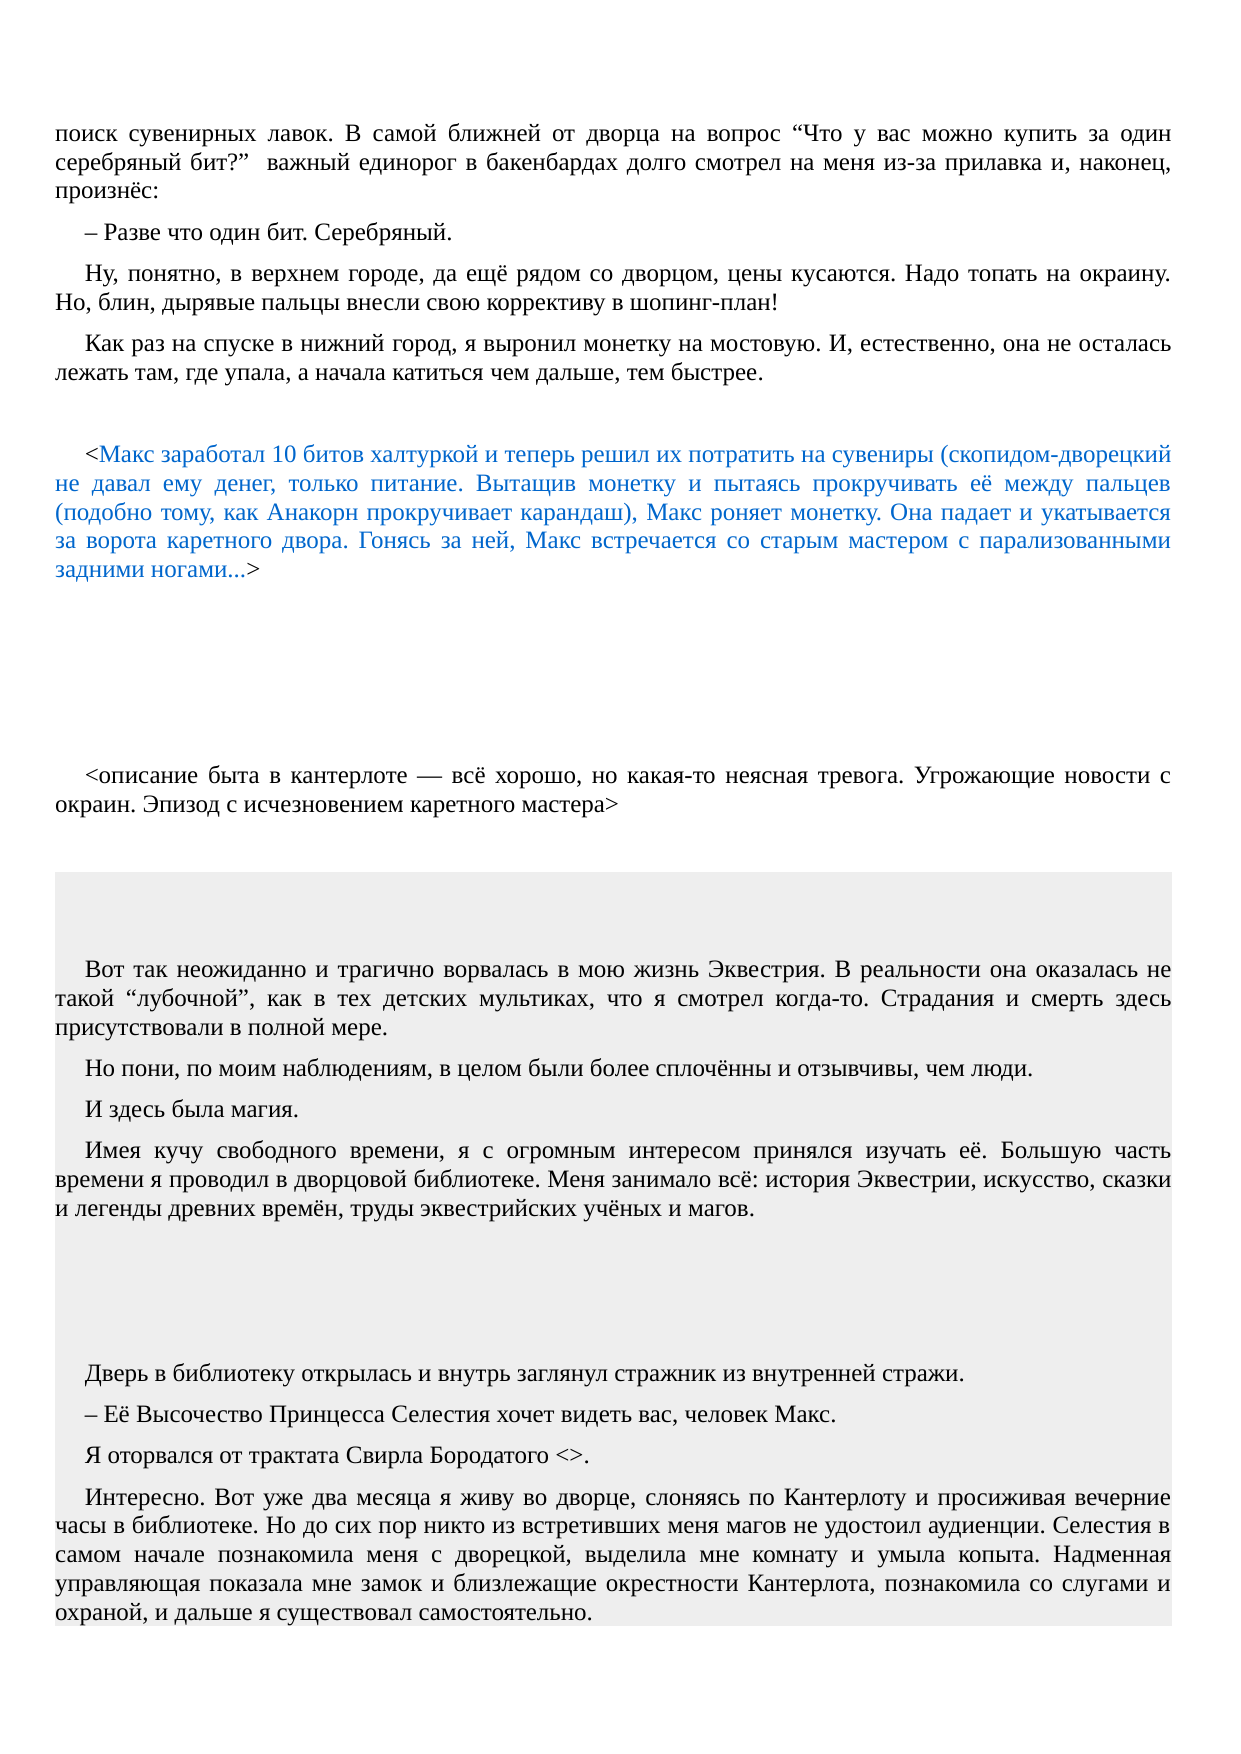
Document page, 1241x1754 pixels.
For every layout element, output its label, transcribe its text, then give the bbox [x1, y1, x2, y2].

text – Её Высочество Принцесса Селестия хочет видеть вас, человек Макс. [55, 1399, 1172, 1428]
text Ну, понятно, в верхнем городе, да ещё рядом со дворцом, цены кусаются. Надо топать на окраину. Но, блин, дырявые пальцы внесли свою коррективу в шопинг-план! [55, 258, 1172, 316]
text <Макс заработал 10 битов халтуркой и теперь решил их потратить на сувениры (скопидом-дворецкий не давал ему денег, только питание. Вытащив монетку и пытаясь прокручивать её между пальцев (подобно тому, как Анакорн прокручивает карандаш), Макс роняет монетку. Она падает и укатывается за ворота каретного двора. Гонясь за ней, Макс встречается со старым мастером с парализованными задними ногами...> [55, 439, 1172, 583]
text Дверь в библиотеку открылась и внутрь заглянул стражник из внутренней стражи. [55, 1358, 1172, 1387]
text И здесь была магия. [55, 1094, 1172, 1123]
text Интересно. Вот уже два месяца я живу во дворце, слоняясь по Кантерлоту и просиживая вечерние часы в библиотеке. Но до сих пор никто из встретивших меня магов не удостоил аудиенции. Селестия в самом начале познакомила меня с дворецкой, выделила мне комнату и умыла копыта. Надменная управляющая показала мне замок и близлежащие окрестности Кантерлота, познакомила со слугами и охраной, и дальше я существовал самостоятельно. [55, 1482, 1172, 1626]
text <описание быта в кантерлоте — всё хорошо, но какая-то неясная тревога. Угрожающие новости с окраин. Эпизод с исчезновением каретного мастера> [55, 761, 1172, 818]
text Я оторвался от трактата Свирла Бородатого <>. [55, 1441, 1172, 1469]
text поиск сувенирных лавок. В самой ближней от дворца на вопрос “Что у вас можно купить за один серебряный бит?” важный единорог в бакенбардах долго смотрел на меня из-за прилавка и, наконец, произнёс: [55, 118, 1172, 204]
text – Разве что один бит. Серебряный. [55, 217, 1172, 246]
text Но пони, по моим наблюдениям, в целом были более сплочённы и отзывчивы, чем люди. [55, 1053, 1172, 1082]
text Имея кучу свободного времени, я с огромным интересом принялся изучать её. Большую часть времени я проводил в дворцовой библиотеке. Меня занимало всё: история Эквестрии, искусство, сказки и легенды древних времён, труды эквестрийских учёных и магов. [55, 1136, 1172, 1222]
text Как раз на спуске в нижний город, я выронил монетку на мостовую. И, естественно, она не осталась лежать там, где упала, а начала катиться чем дальше, тем быстрее. [55, 328, 1172, 386]
text Вот так неожиданно и трагично ворвалась в мою жизнь Эквестрия. В реальности она оказалась не такой “лубочной”, как в тех детских мультиках, что я смотрел когда-то. Страдания и смерть здесь присутствовали в полной мере. [55, 954, 1172, 1041]
